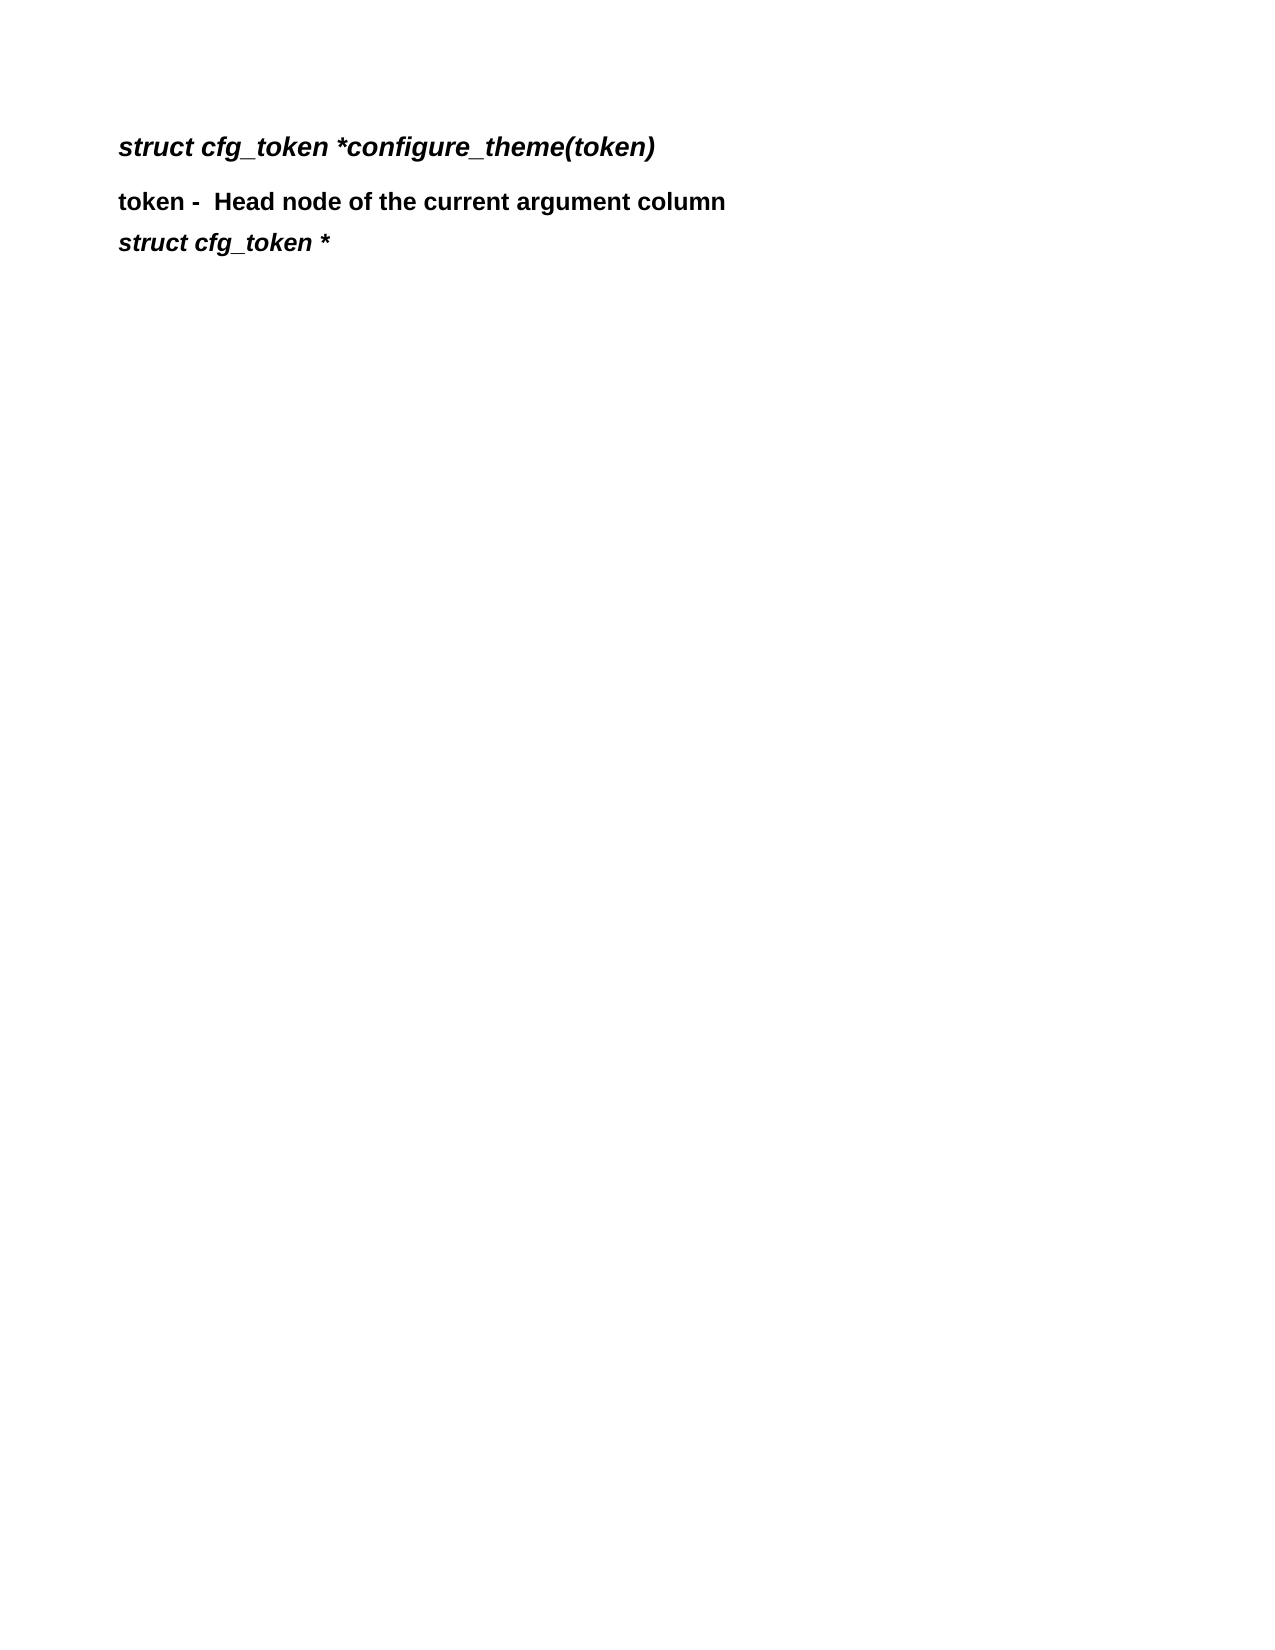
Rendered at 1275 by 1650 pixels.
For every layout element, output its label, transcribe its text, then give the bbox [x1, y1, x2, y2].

subtitle struct cfg_token *configure_theme(token) [118, 131, 1157, 162]
subtitle token - Head node of the current argument column [118, 187, 1157, 216]
subtitle struct cfg_token * [118, 228, 1157, 257]
